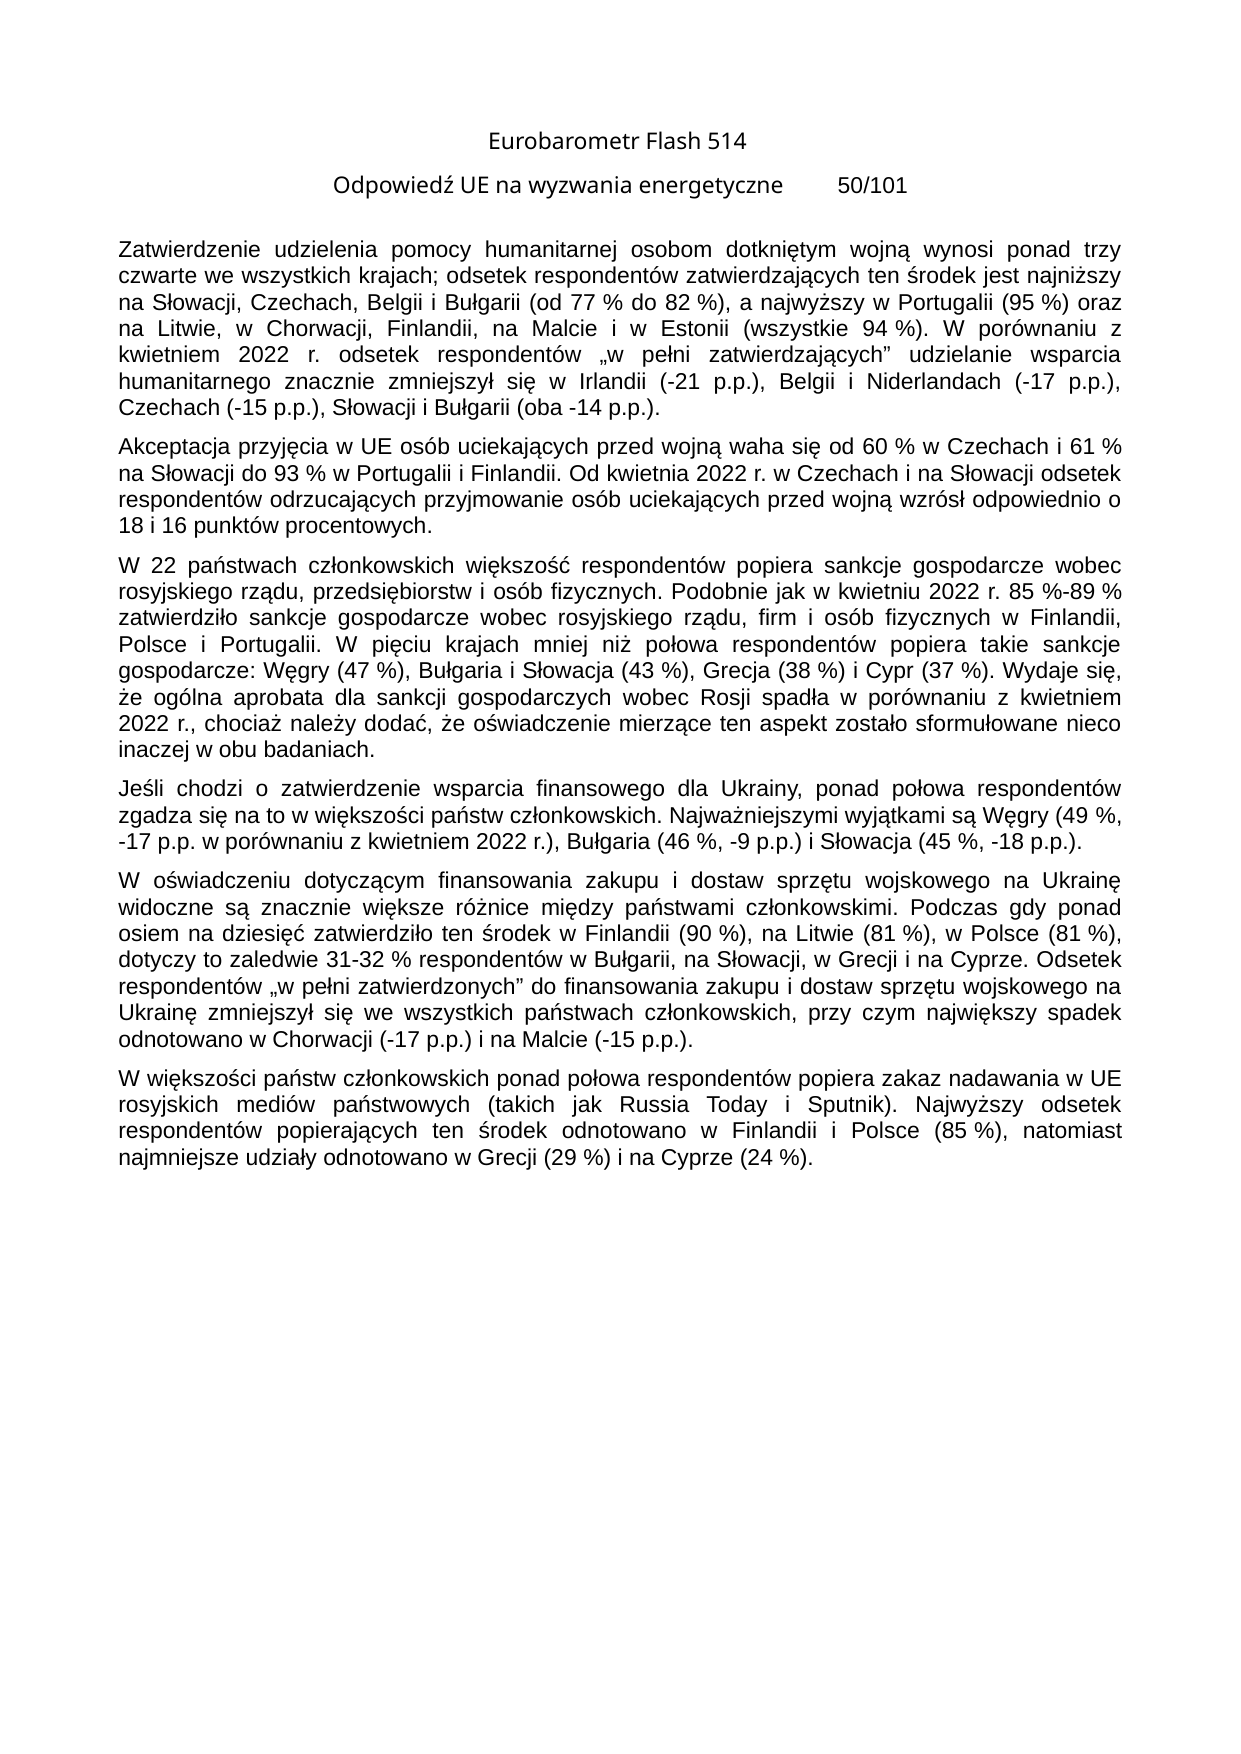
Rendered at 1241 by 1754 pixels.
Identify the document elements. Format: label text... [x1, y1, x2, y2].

text W 22 państwach członkowskich większość respondentów popiera sankcje gospodarcze wobec rosyjskiego rządu, przedsiębiorstw i osób fizycznych. Podobnie jak w kwietniu 2022 r. 85 %-89 % zatwierdziło sankcje gospodarcze wobec rosyjskiego rządu, firm i osób fizycznych w Finlandii, Polsce i Portugalii. W pięciu krajach mniej niż połowa respondentów popiera takie sankcje gospodarcze: Węgry (47 %), Bułgaria i Słowacja (43 %), Grecja (38 %) i Cypr (37 %). Wydaje się, że ogólna aprobata dla sankcji gospodarczych wobec Rosji spadła w porównaniu z kwietniem 2022 r., chociaż należy dodać, że oświadczenie mierzące ten aspekt zostało sformułowane nieco inaczej w obu badaniach. [118, 552, 1122, 762]
text W większości państw członkowskich ponad połowa respondentów popiera zakaz nadawania w UE rosyjskich mediów państwowych (takich jak Russia Today i Sputnik). Najwyższy odsetek respondentów popierających ten środek odnotowano w Finlandii i Polsce (85 %), natomiast najmniejsze udziały odnotowano w Grecji (29 %) i na Cyprze (24 %). [118, 1065, 1122, 1170]
text W oświadczeniu dotyczącym finansowania zakupu i dostaw sprzętu wojskowego na Ukrainę widoczne są znacznie większe różnice między państwami członkowskimi. Podczas gdy ponad osiem na dziesięć zatwierdziło ten środek w Finlandii (90 %), na Litwie (81 %), w Polsce (81 %), dotyczy to zaledwie 31-32 % respondentów w Bułgarii, na Słowacji, w Grecji i na Cyprze. Odsetek respondentów „w pełni zatwierdzonych” do finansowania zakupu i dostaw sprzętu wojskowego na Ukrainę zmniejszył się we wszystkich państwach członkowskich, przy czym największy spadek odnotowano w Chorwacji (-17 p.p.) i na Malcie (-15 p.p.). [118, 867, 1122, 1052]
text Akceptacja przyjęcia w UE osób uciekających przed wojną waha się od 60 % w Czechach i 61 % na Słowacji do 93 % w Portugalii i Finlandii. Od kwietnia 2022 r. w Czechach i na Słowacji odsetek respondentów odrzucających przyjmowanie osób uciekających przed wojną wzrósł odpowiednio o 18 i 16 punktów procentowych. [118, 433, 1122, 539]
text Jeśli chodzi o zatwierdzenie wsparcia finansowego dla Ukrainy, ponad połowa respondentów zgadza się na to w większości państw członkowskich. Najważniejszymi wyjątkami są Węgry (49 %, -17 p.p. w porównaniu z kwietniem 2022 r.), Bułgaria (46 %, -9 p.p.) i Słowacja (45 %, -18 p.p.). [118, 775, 1122, 854]
text Zatwierdzenie udzielenia pomocy humanitarnej osobom dotkniętym wojną wynosi ponad trzy czwarte we wszystkich krajach; odsetek respondentów zatwierdzających ten środek jest najniższy na Słowacji, Czechach, Belgii i Bułgarii (od 77 % do 82 %), a najwyższy w Portugalii (95 %) oraz na Litwie, w Chorwacji, Finlandii, na Malcie i w Estonii (wszystkie 94 %). W porównaniu z kwietniem 2022 r. odsetek respondentów „w pełni zatwierdzających” udzielanie wsparcia humanitarnego znacznie zmniejszył się w Irlandii (-21 p.p.), Belgii i Niderlandach (-17 p.p.), Czechach (-15 p.p.), Słowacji i Bułgarii (oba -14 p.p.). [118, 236, 1122, 420]
